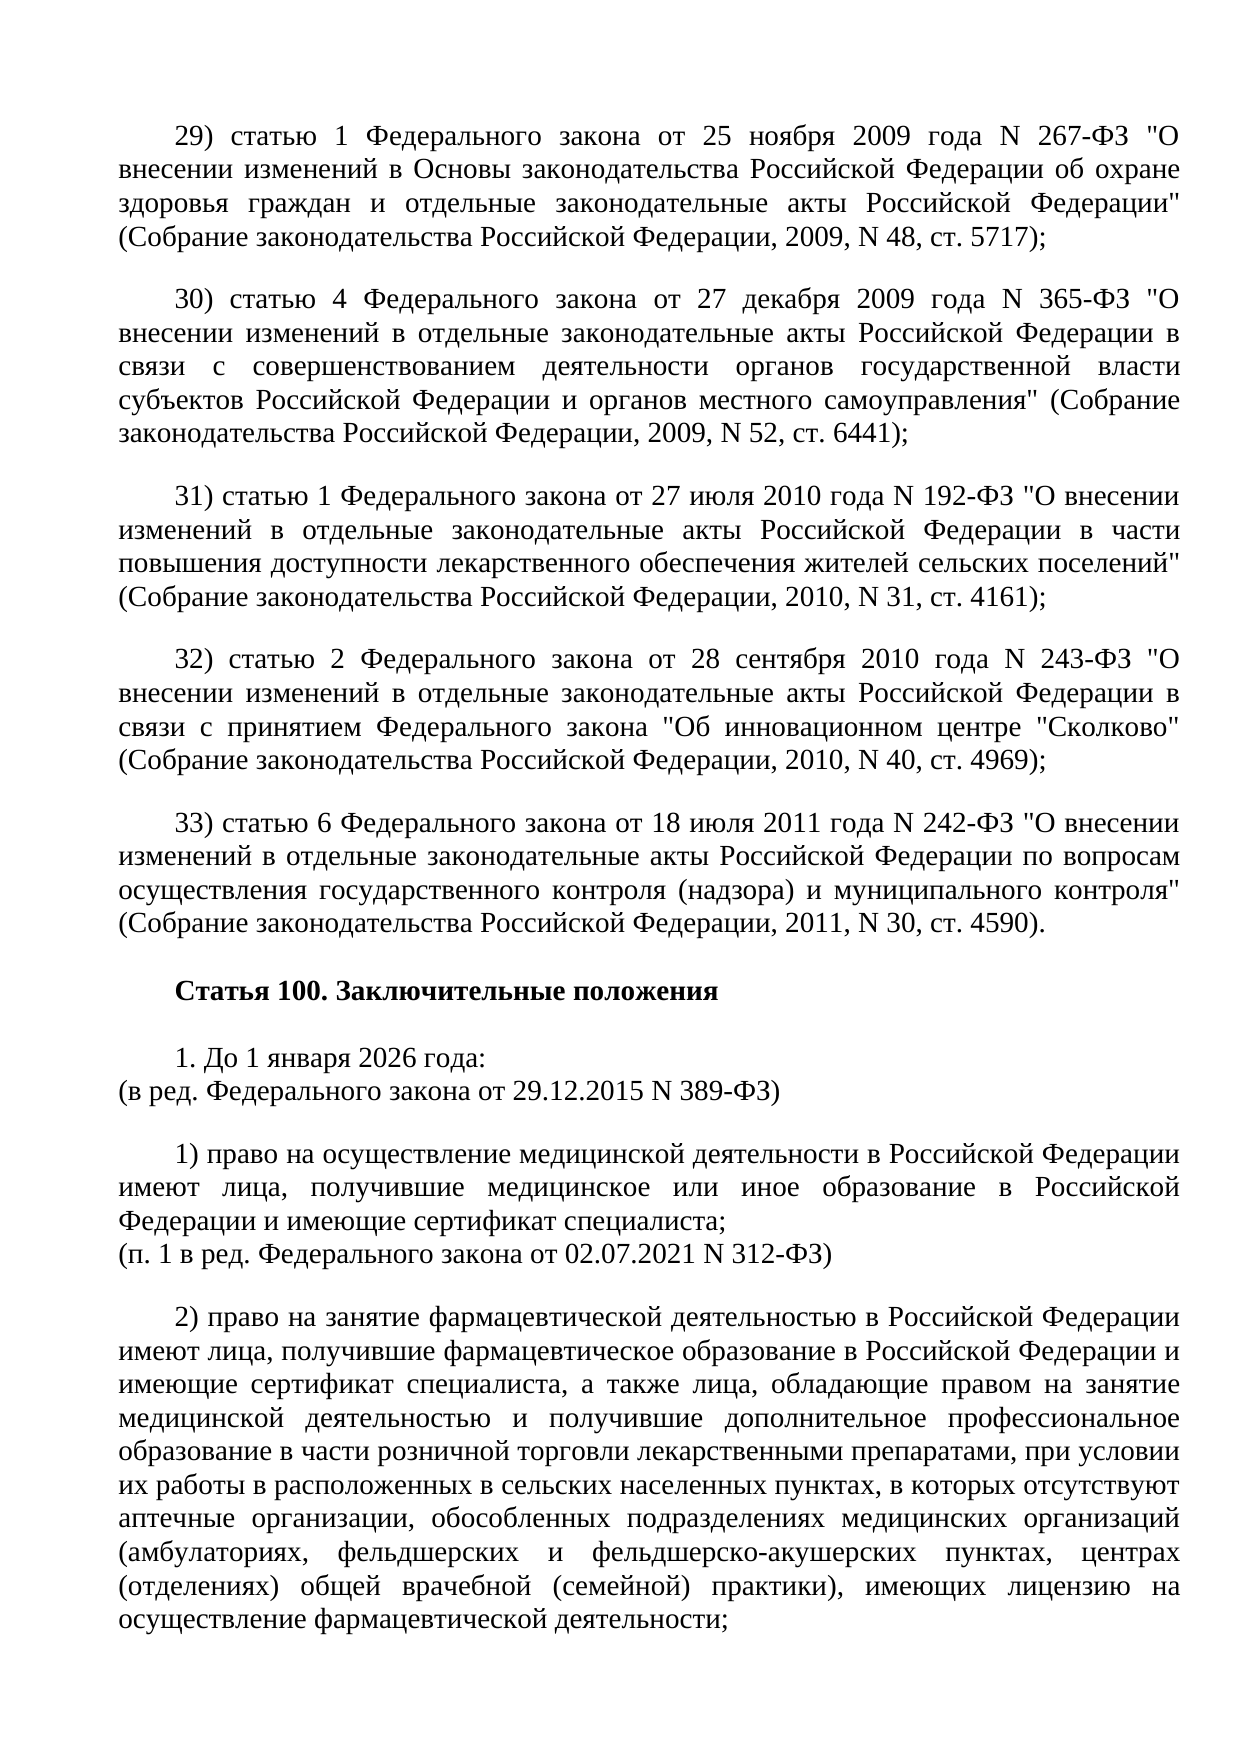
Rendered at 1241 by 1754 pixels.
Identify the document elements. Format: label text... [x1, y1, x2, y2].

text 29) статью 1 Федерального закона от 25 ноября 2009 года N 267-ФЗ "О внесении изменений в Основы законодательства Российской Федерации об охране здоровья граждан и отдельные законодательные акты Российской Федерации" (Собрание законодательства Российской Федерации, 2009, N 48, ст. 5717); [118, 118, 1181, 252]
text (в ред. Федерального закона от 29.12.2015 N 389-ФЗ) [118, 1073, 1181, 1107]
text 1) право на осуществление медицинской деятельности в Российской Федерации имеют лица, получившие медицинское или иное образование в Российской Федерации и имеющие сертификат специалиста; [118, 1136, 1181, 1237]
text 32) статью 2 Федерального закона от 28 сентября 2010 года N 243-ФЗ "О внесении изменений в отдельные законодательные акты Российской Федерации в связи с принятием Федерального закона "Об инновационном центре "Сколково" (Собрание законодательства Российской Федерации, 2010, N 40, ст. 4969); [118, 642, 1181, 776]
title Статья 100. Заключительные положения [118, 973, 1181, 1006]
text 31) статью 1 Федерального закона от 27 июля 2010 года N 192-ФЗ "О внесении изменений в отдельные законодательные акты Российской Федерации в части повышения доступности лекарственного обеспечения жителей сельских поселений" (Собрание законодательства Российской Федерации, 2010, N 31, ст. 4161); [118, 478, 1181, 612]
text 30) статью 4 Федерального закона от 27 декабря 2009 года N 365-ФЗ "О внесении изменений в отдельные законодательные акты Российской Федерации в связи с совершенствованием деятельности органов государственной власти субъектов Российской Федерации и органов местного самоуправления" (Собрание законодательства Российской Федерации, 2009, N 52, ст. 6441); [118, 281, 1181, 449]
text (п. 1 в ред. Федерального закона от 02.07.2021 N 312-ФЗ) [118, 1237, 1181, 1270]
text 2) право на занятие фармацевтической деятельностью в Российской Федерации имеют лица, получившие фармацевтическое образование в Российской Федерации и имеющие сертификат специалиста, а также лица, обладающие правом на занятие медицинской деятельностью и получившие дополнительное профессиональное образование в части розничной торговли лекарственными препаратами, при условии их работы в расположенных в сельских населенных пунктах, в которых отсутствуют аптечные организации, обособленных подразделениях медицинских организаций (амбулаториях, фельдшерских и фельдшерско-акушерских пунктах, центрах (отделениях) общей врачебной (семейной) практики), имеющих лицензию на осуществление фармацевтической деятельности; [118, 1299, 1181, 1635]
text 1. До 1 января 2026 года: [118, 1040, 1181, 1073]
text 33) статью 6 Федерального закона от 18 июля 2011 года N 242-ФЗ "О внесении изменений в отдельные законодательные акты Российской Федерации по вопросам осуществления государственного контроля (надзора) и муниципального контроля" (Собрание законодательства Российской Федерации, 2011, N 30, ст. 4590). [118, 805, 1181, 939]
